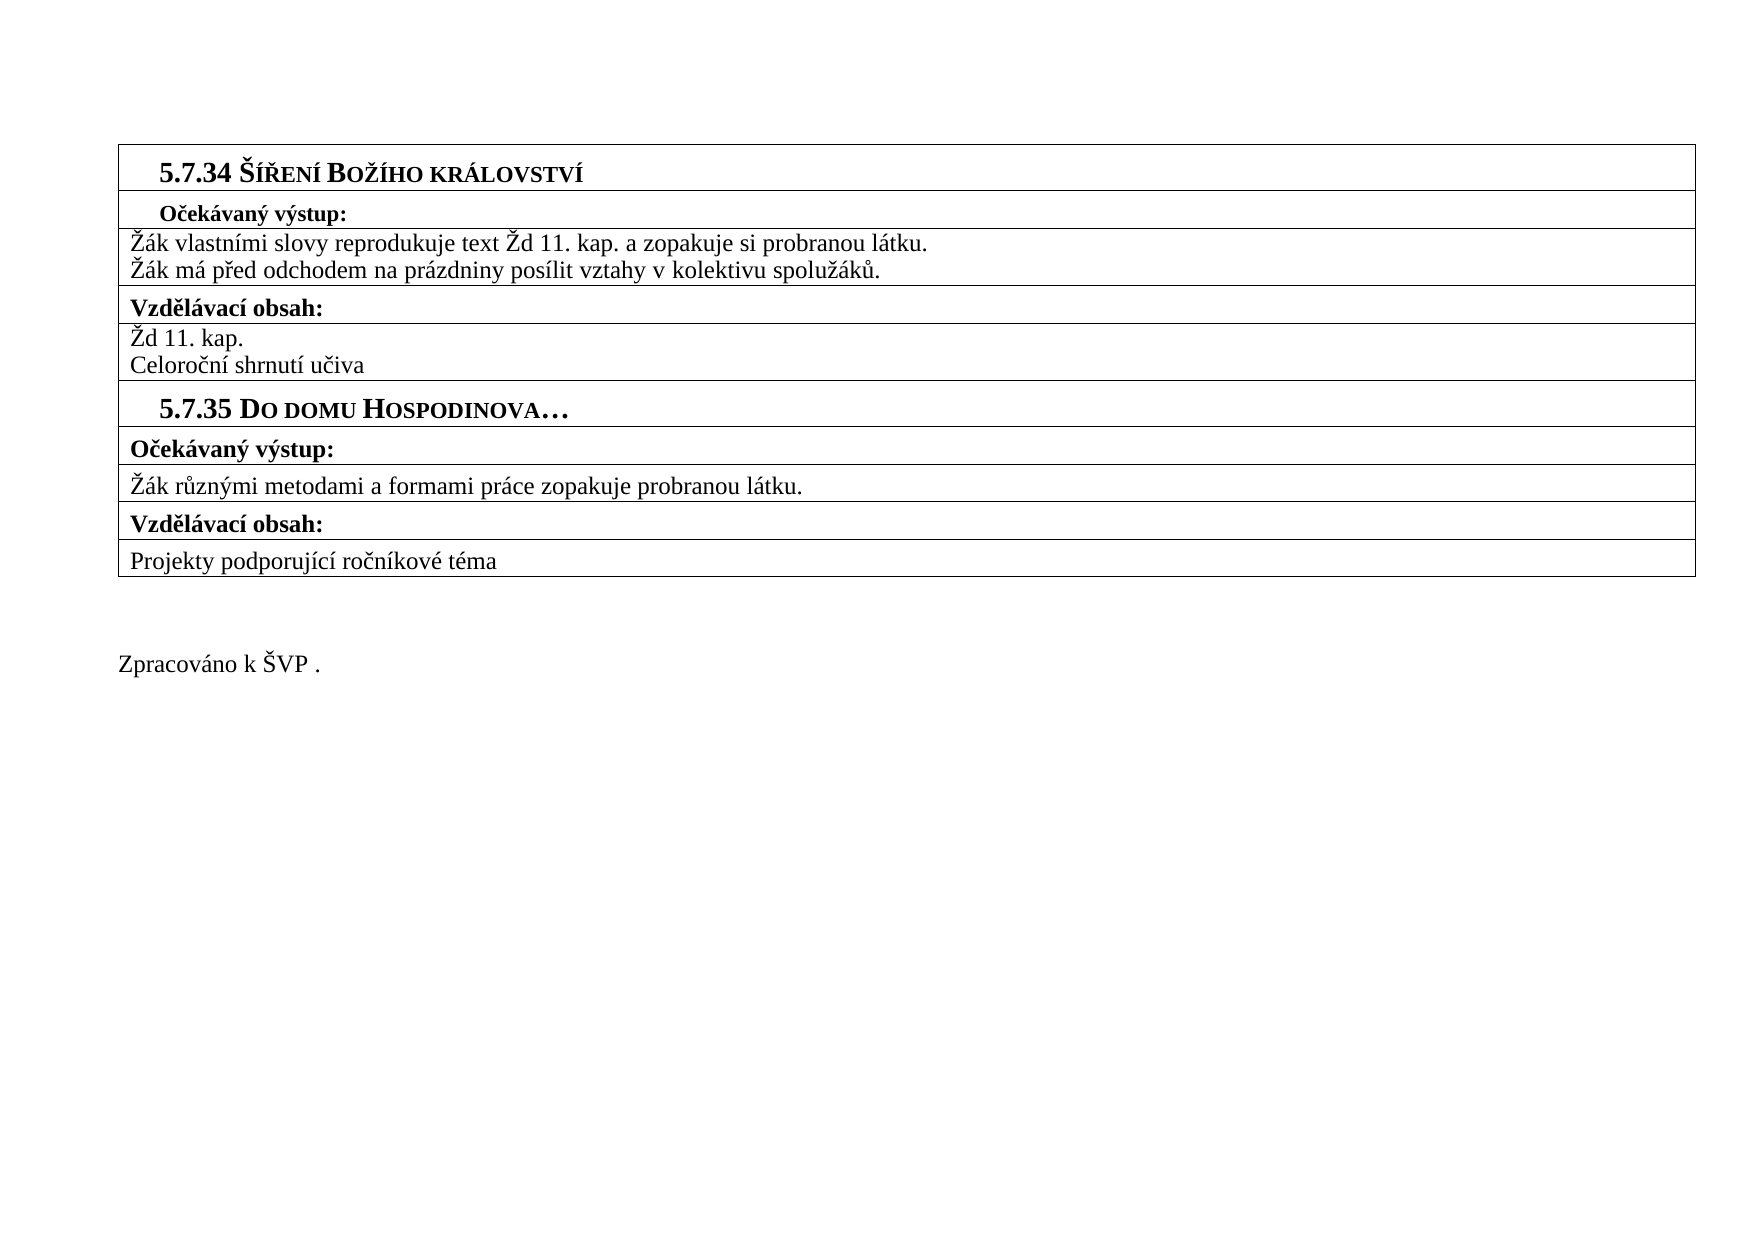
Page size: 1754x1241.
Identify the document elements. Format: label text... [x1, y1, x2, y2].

table_cell Vzdělávací obsah: [119, 502, 1695, 538]
table_cell Vzdělávací obsah: [119, 286, 1695, 323]
text Zpracováno k ŠVP . [118, 649, 1708, 678]
table_cell Žák vlastními slovy reprodukuje text Žd 11. kap. a zopakuje si probranou látku. Žák má před odchodem na prázdniny posílit vztahy v kolektivu spolužáků. [119, 229, 1695, 285]
table_header 5.7.34 ŠÍŘENÍ BOŽÍHO KRÁLOVSTVÍ [119, 145, 1695, 190]
table_cell Očekávaný výstup: [119, 191, 1695, 228]
table_cell Žd 11. kap. Celoroční shrnutí učiva [119, 324, 1695, 380]
table_cell Žák různými metodami a formami práce zopakuje probranou látku. [119, 465, 1695, 501]
table_cell 5.7.35 DO DOMU HOSPODINOVA… [119, 381, 1695, 426]
table_cell Očekávaný výstup: [119, 427, 1695, 463]
table_cell Projekty podporující ročníkové téma [119, 540, 1695, 576]
